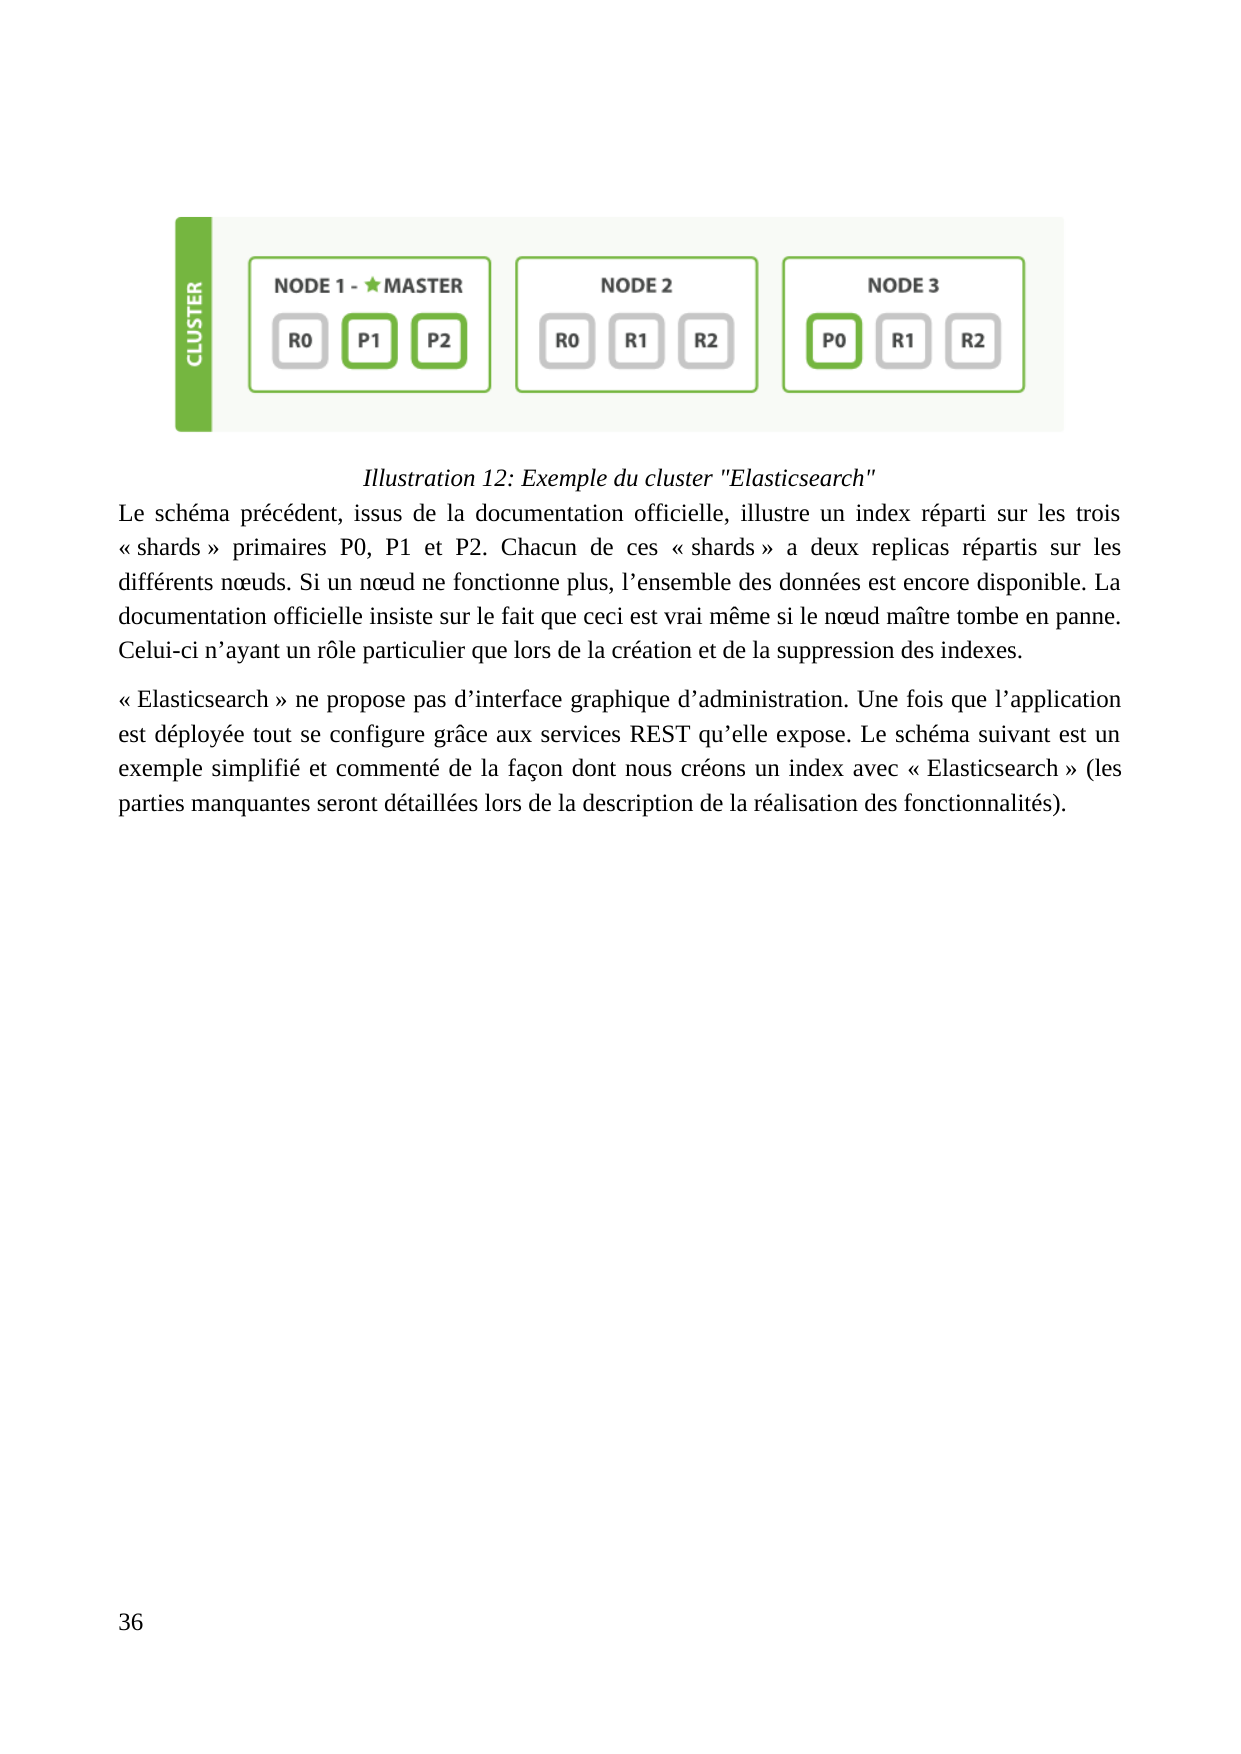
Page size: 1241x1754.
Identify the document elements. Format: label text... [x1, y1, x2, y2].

text Le schéma précédent, issus de la documentation officielle, illustre un index réparti sur les trois « shards » primaires P0, P1 et P2. Chacun de ces « shards » a deux replicas répartis sur les différents nœuds. Si un nœud ne fonctionne plus, l’ensemble des données est encore disponible. La documentation officielle insiste sur le fait que ceci est vrai même si le nœud maître tombe en panne. Celui-ci n’ayant un rôle particulier que lors de la création et de la suppression des indexes. [118, 481, 1122, 664]
text Illustration 12: Exemple du cluster "Elasticsearch" [148, 464, 1092, 492]
text « Elasticsearch » ne propose pas d’interface graphique d’administration. Une fois que l’application est déployée tout se configure grâce aux services REST qu’elle expose. Le schéma suivant est un exemple simplifié et commenté de la façon dont nous créons un index avec « Elasticsearch » (les parties manquantes seront détaillées lors de la description de la réalisation des fonctionnalités). [118, 684, 1122, 817]
picture [147, 179, 1093, 464]
